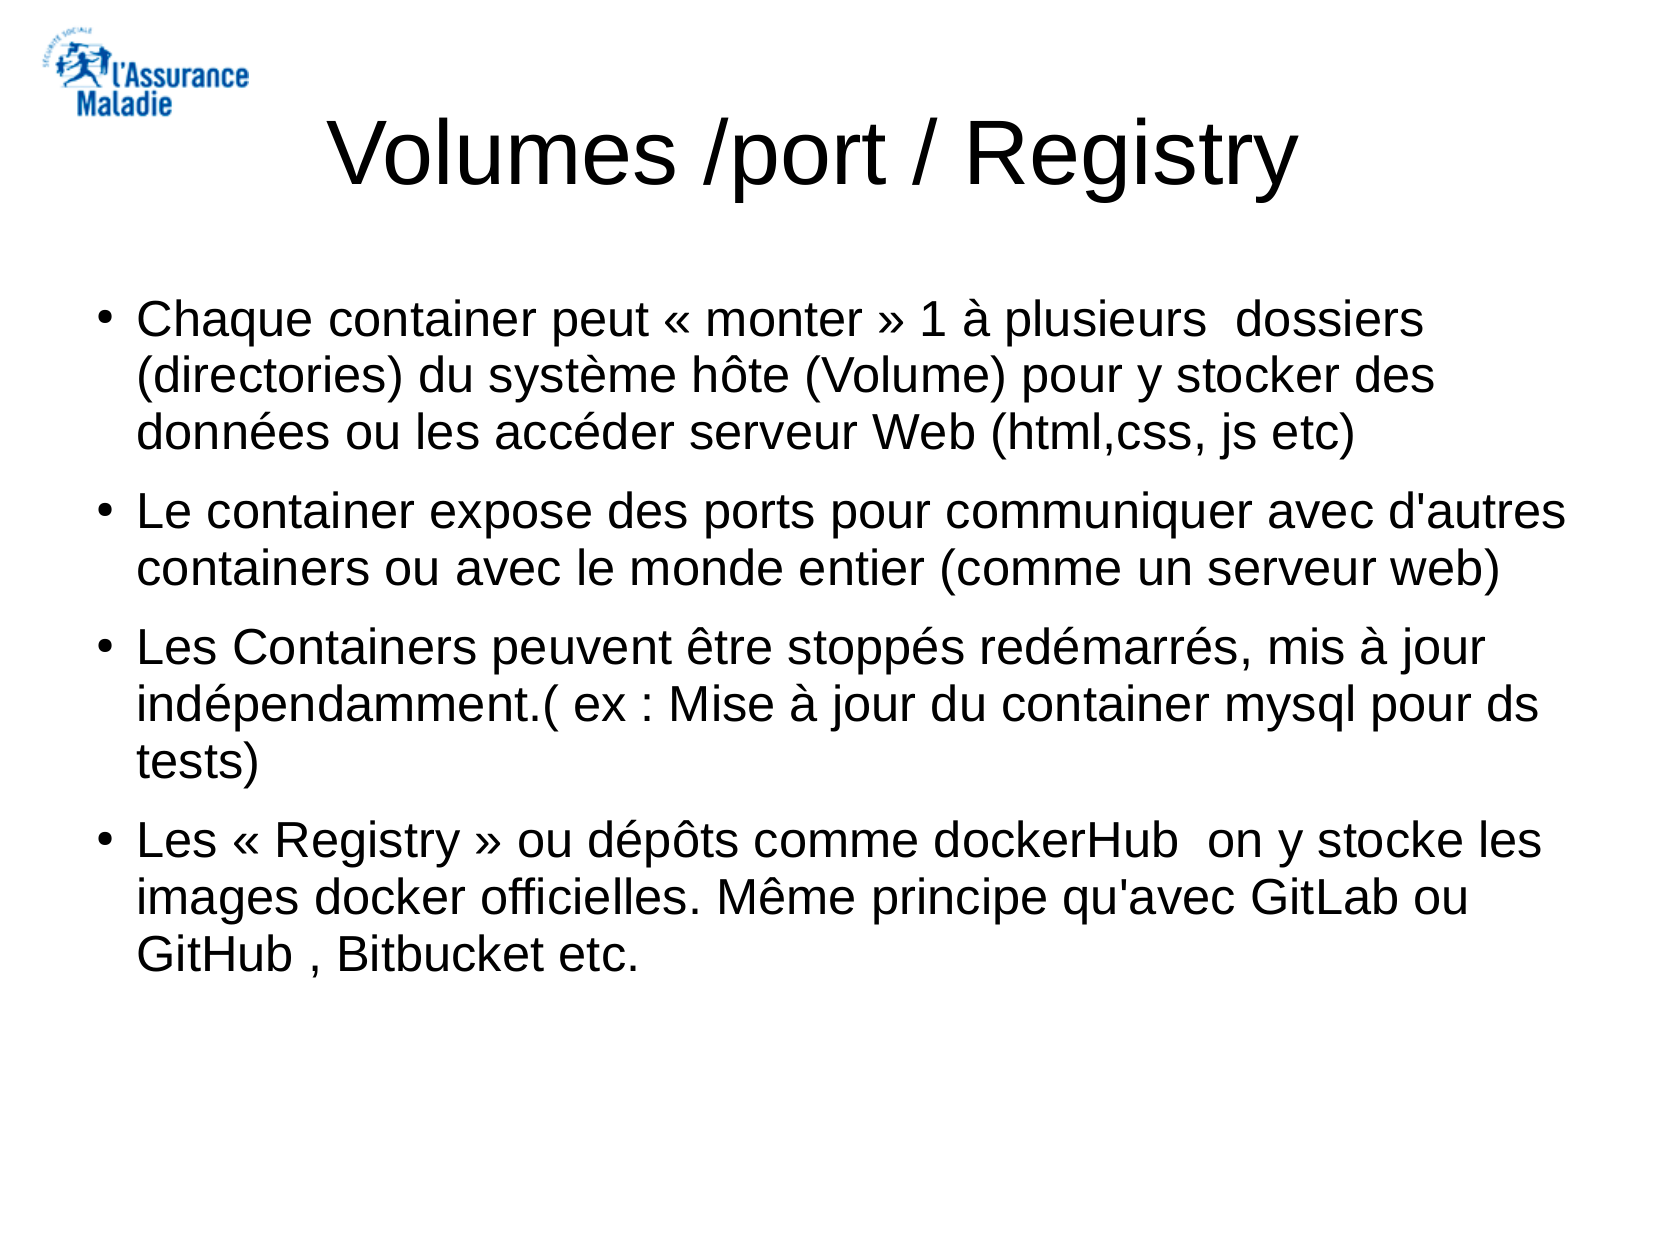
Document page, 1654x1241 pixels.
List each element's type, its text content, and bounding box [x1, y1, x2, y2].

list Chaque container peut « monter » 1 à plusieurs dossiers (directories) du système hôte (Volume) pour y stocker des données ou les accéder serveur Web (html,css, js etc) Le container expose des ports pour communiquer avec d'autres containers ou avec le monde entier (comme un serveur web) Les Containers peuvent être stoppés redémarrés, mis à jour indépendamment.( ex : Mise à jour du container mysql pour ds tests) Les « Registry » ou dépôts comme dockerHub on y stocke les images docker officielles. Même principe qu'avec GitLab ou GitHub , Bitbucket etc. [82, 290, 1571, 1010]
title Volumes /port / Registry [82, 49, 1571, 257]
picture [21, 23, 249, 118]
